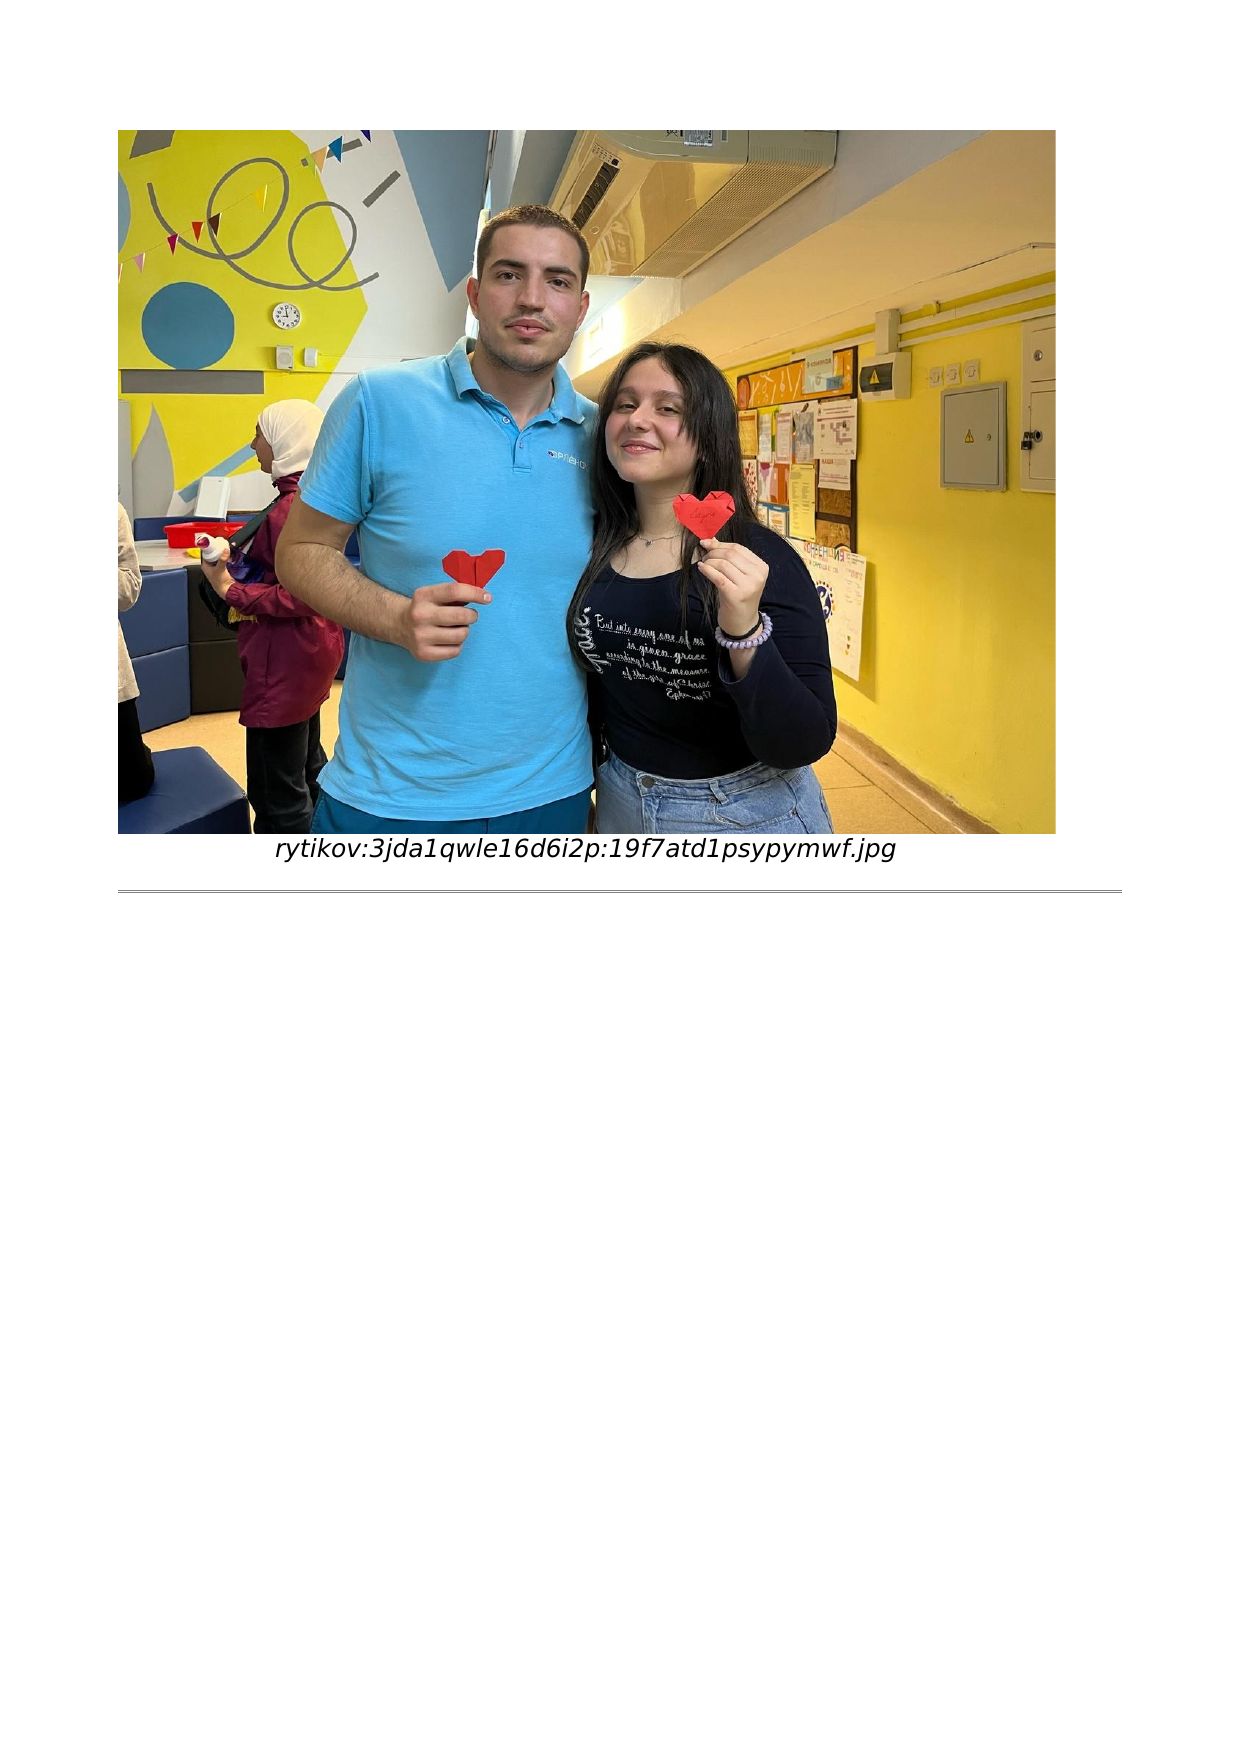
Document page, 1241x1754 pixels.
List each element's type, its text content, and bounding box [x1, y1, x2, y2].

text rytikov:3jda1qwle16d6i2p:19f7atd1psypymwf.jpg [118, 834, 1056, 863]
picture [354, 822, 364, 827]
picture [326, 826, 333, 834]
picture [118, 130, 1056, 834]
